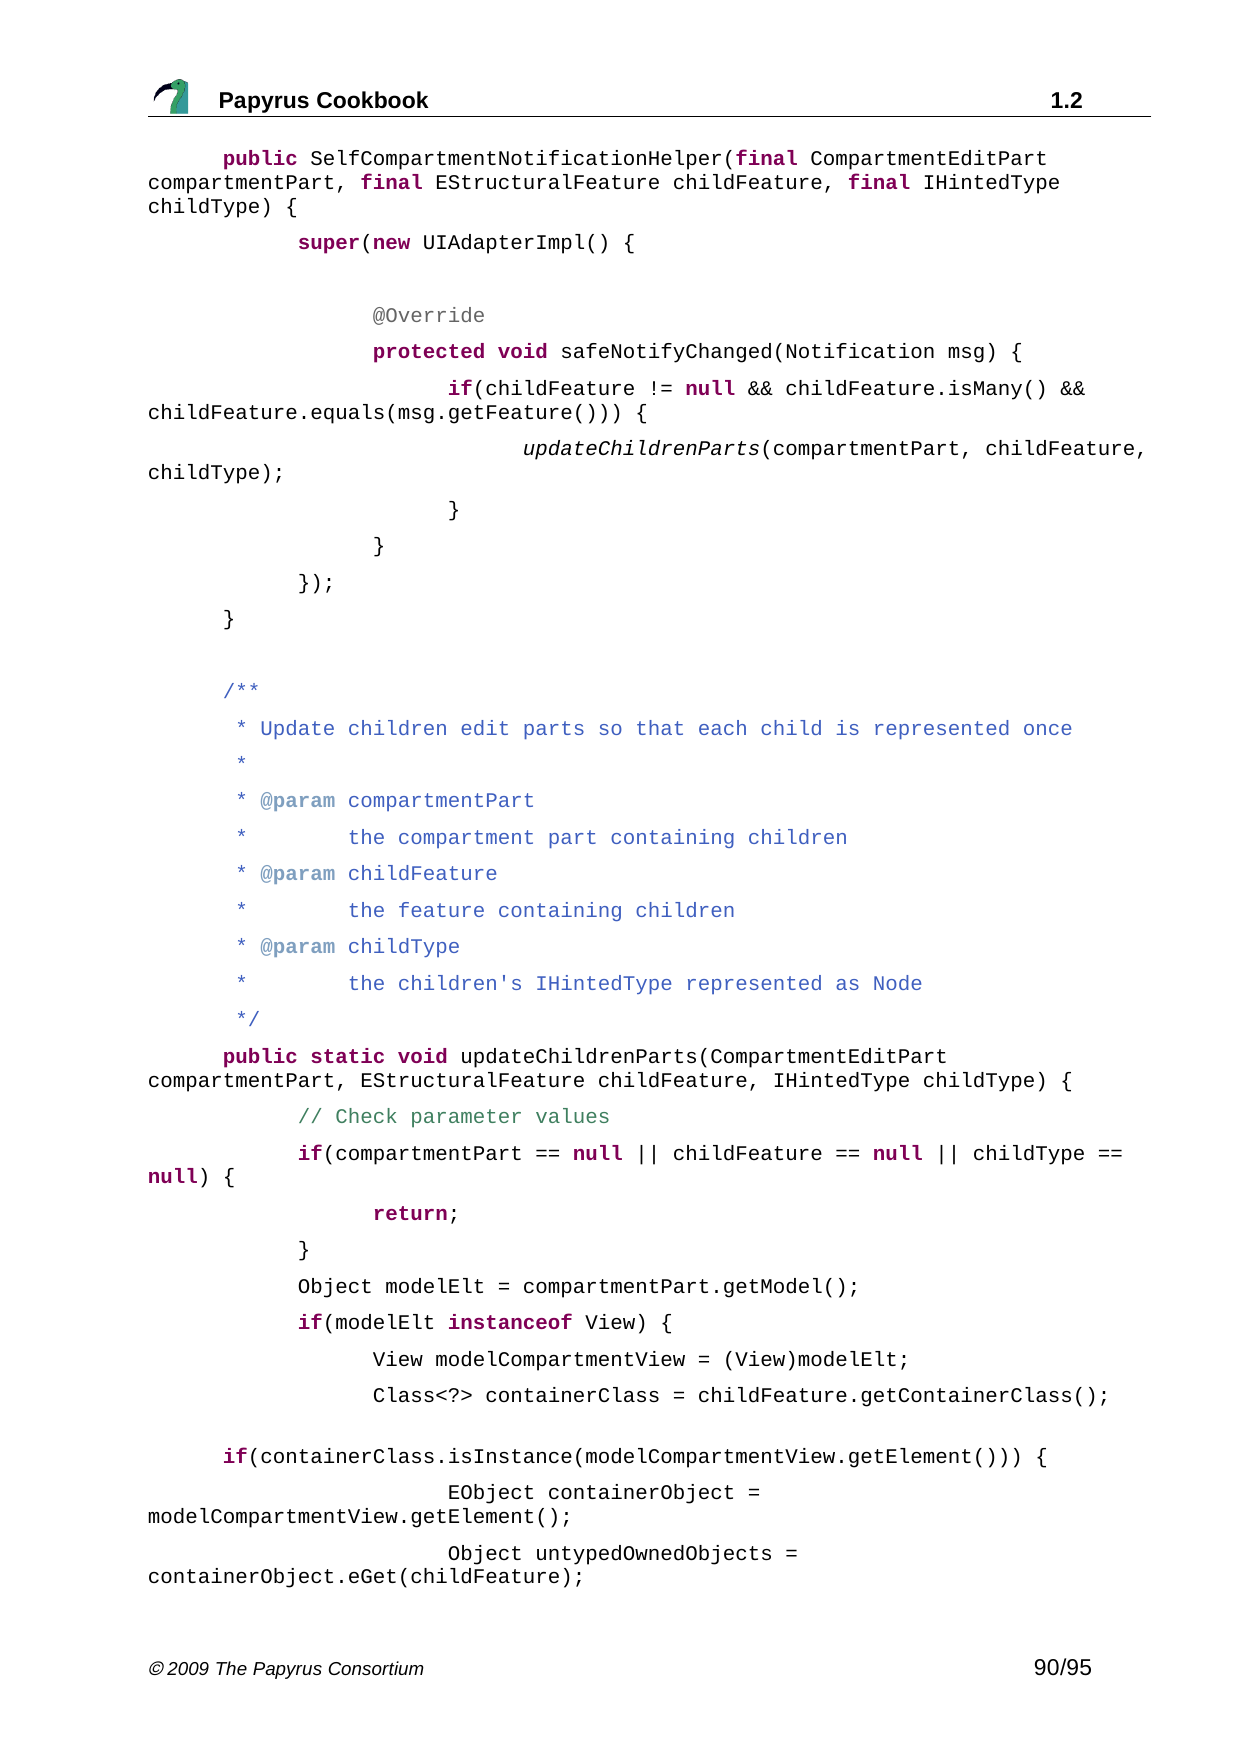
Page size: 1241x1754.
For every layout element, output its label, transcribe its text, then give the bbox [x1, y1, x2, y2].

text public SelfCompartmentNotificationHelper(final CompartmentEditPart compartmentPart, final EStructuralFeature childFeature, final IHintedType childType) { [148, 148, 1151, 219]
text * @param childType [148, 936, 1151, 960]
text } [148, 499, 1151, 523]
text if(modelElt instanceof View) { [148, 1312, 1151, 1336]
text @Override [148, 305, 1151, 329]
picture [153, 79, 189, 114]
text Object modelElt = compartmentPart.getModel(); [148, 1276, 1151, 1300]
text updateChildrenParts(compartmentPart, childFeature, childType); [148, 438, 1151, 486]
text * the children's IHintedType represented as Node [148, 973, 1151, 997]
text // Check parameter values [148, 1106, 1151, 1130]
text EObject containerObject = modelCompartmentView.getElement(); [148, 1482, 1151, 1530]
text * Update children edit parts so that each child is represented once [148, 717, 1151, 741]
text * the feature containing children [148, 900, 1151, 924]
text * [148, 754, 1151, 778]
text Object untypedOwnedObjects = containerObject.eGet(childFeature); [148, 1542, 1151, 1590]
text * @param childFeature [148, 863, 1151, 887]
text } [148, 535, 1151, 559]
text super(new UIAdapterImpl() { [148, 232, 1151, 256]
text return; [148, 1203, 1151, 1227]
text * the compartment part containing children [148, 827, 1151, 851]
text Class<?> containerClass = childFeature.getContainerClass(); [148, 1385, 1151, 1409]
text if(containerClass.isInstance(modelCompartmentView.getElement())) { [148, 1422, 1151, 1469]
text protected void safeNotifyChanged(Notification msg) { [148, 341, 1151, 365]
text /** [148, 681, 1151, 705]
text if(compartmentPart == null || childFeature == null || childType == null) { [148, 1142, 1151, 1190]
text } [148, 1239, 1151, 1263]
text * @param compartmentPart [148, 790, 1151, 814]
text public static void updateChildrenParts(CompartmentEditPart compartmentPart, EStructuralFeature childFeature, IHintedType childType) { [148, 1046, 1151, 1093]
text View modelCompartmentView = (View)modelElt; [148, 1349, 1151, 1373]
text */ [148, 1009, 1151, 1033]
text }); [148, 572, 1151, 596]
text } [148, 608, 1151, 632]
text if(childFeature != null && childFeature.isMany() && childFeature.equals(msg.getFeature())) { [148, 378, 1151, 426]
